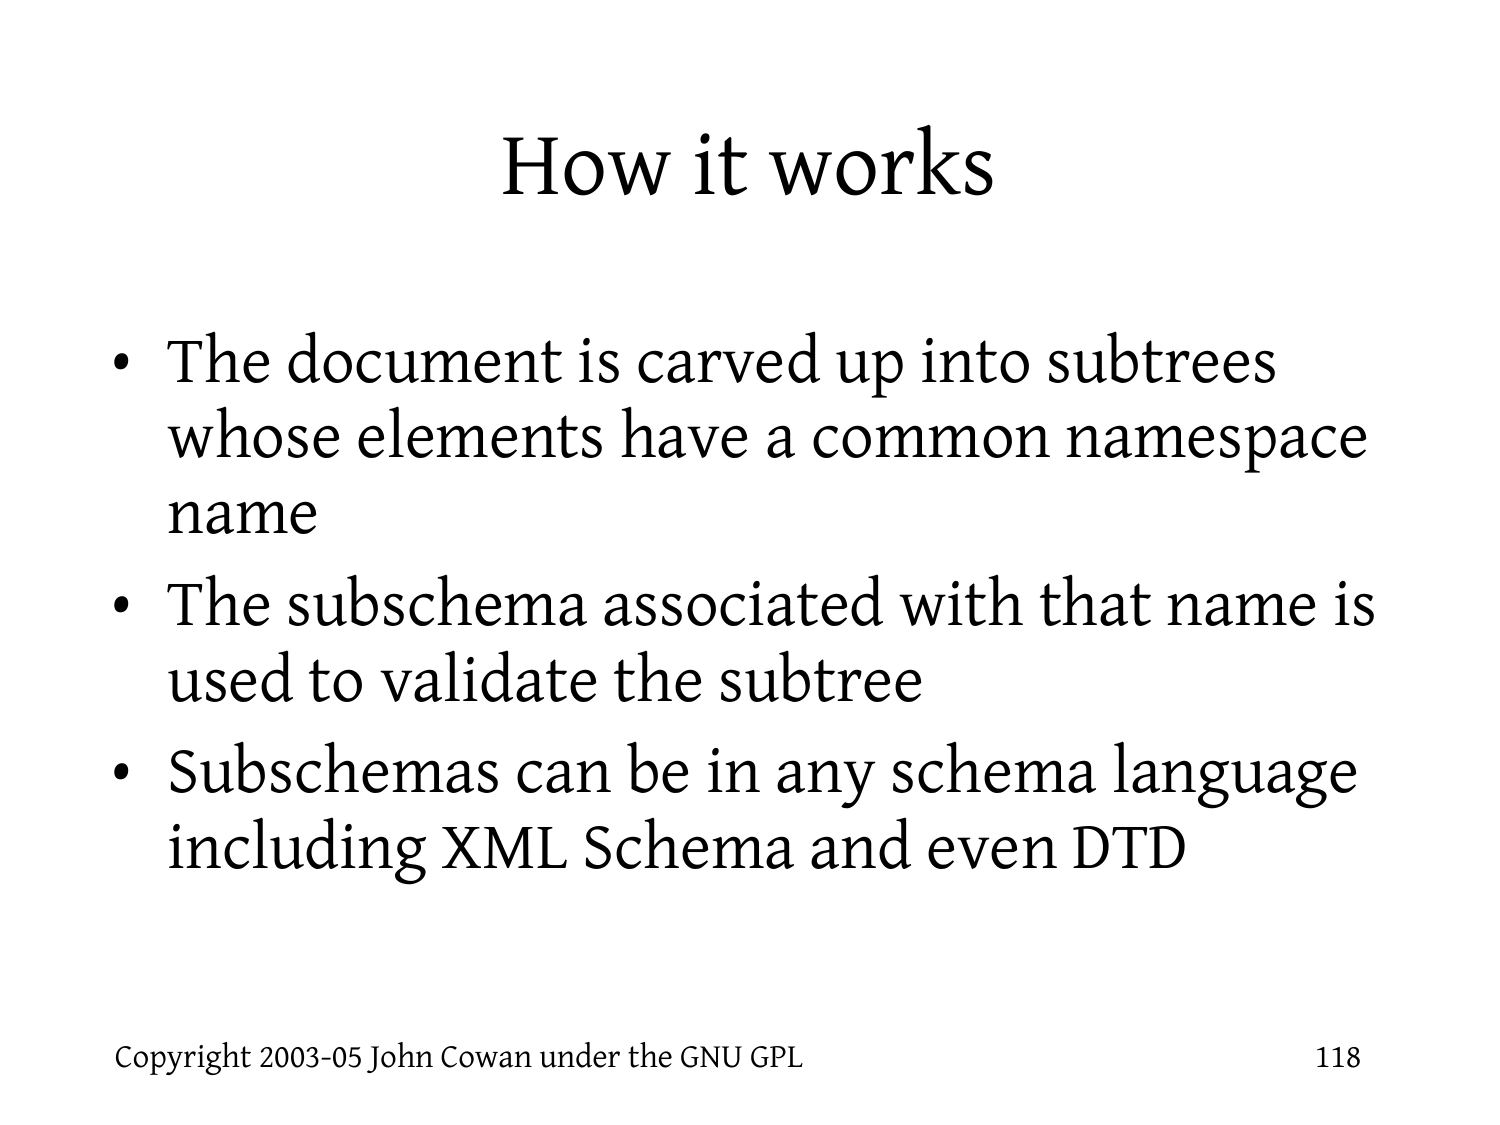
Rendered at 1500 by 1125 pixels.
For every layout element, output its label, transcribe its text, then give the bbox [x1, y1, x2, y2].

title How it works [112, 62, 1387, 274]
list The document is carved up into subtrees whose elements have a common namespace name The subschema associated with that name is used to validate the subtree Subschemas can be in any schema language including XML Schema and even DTD [112, 324, 1387, 1000]
